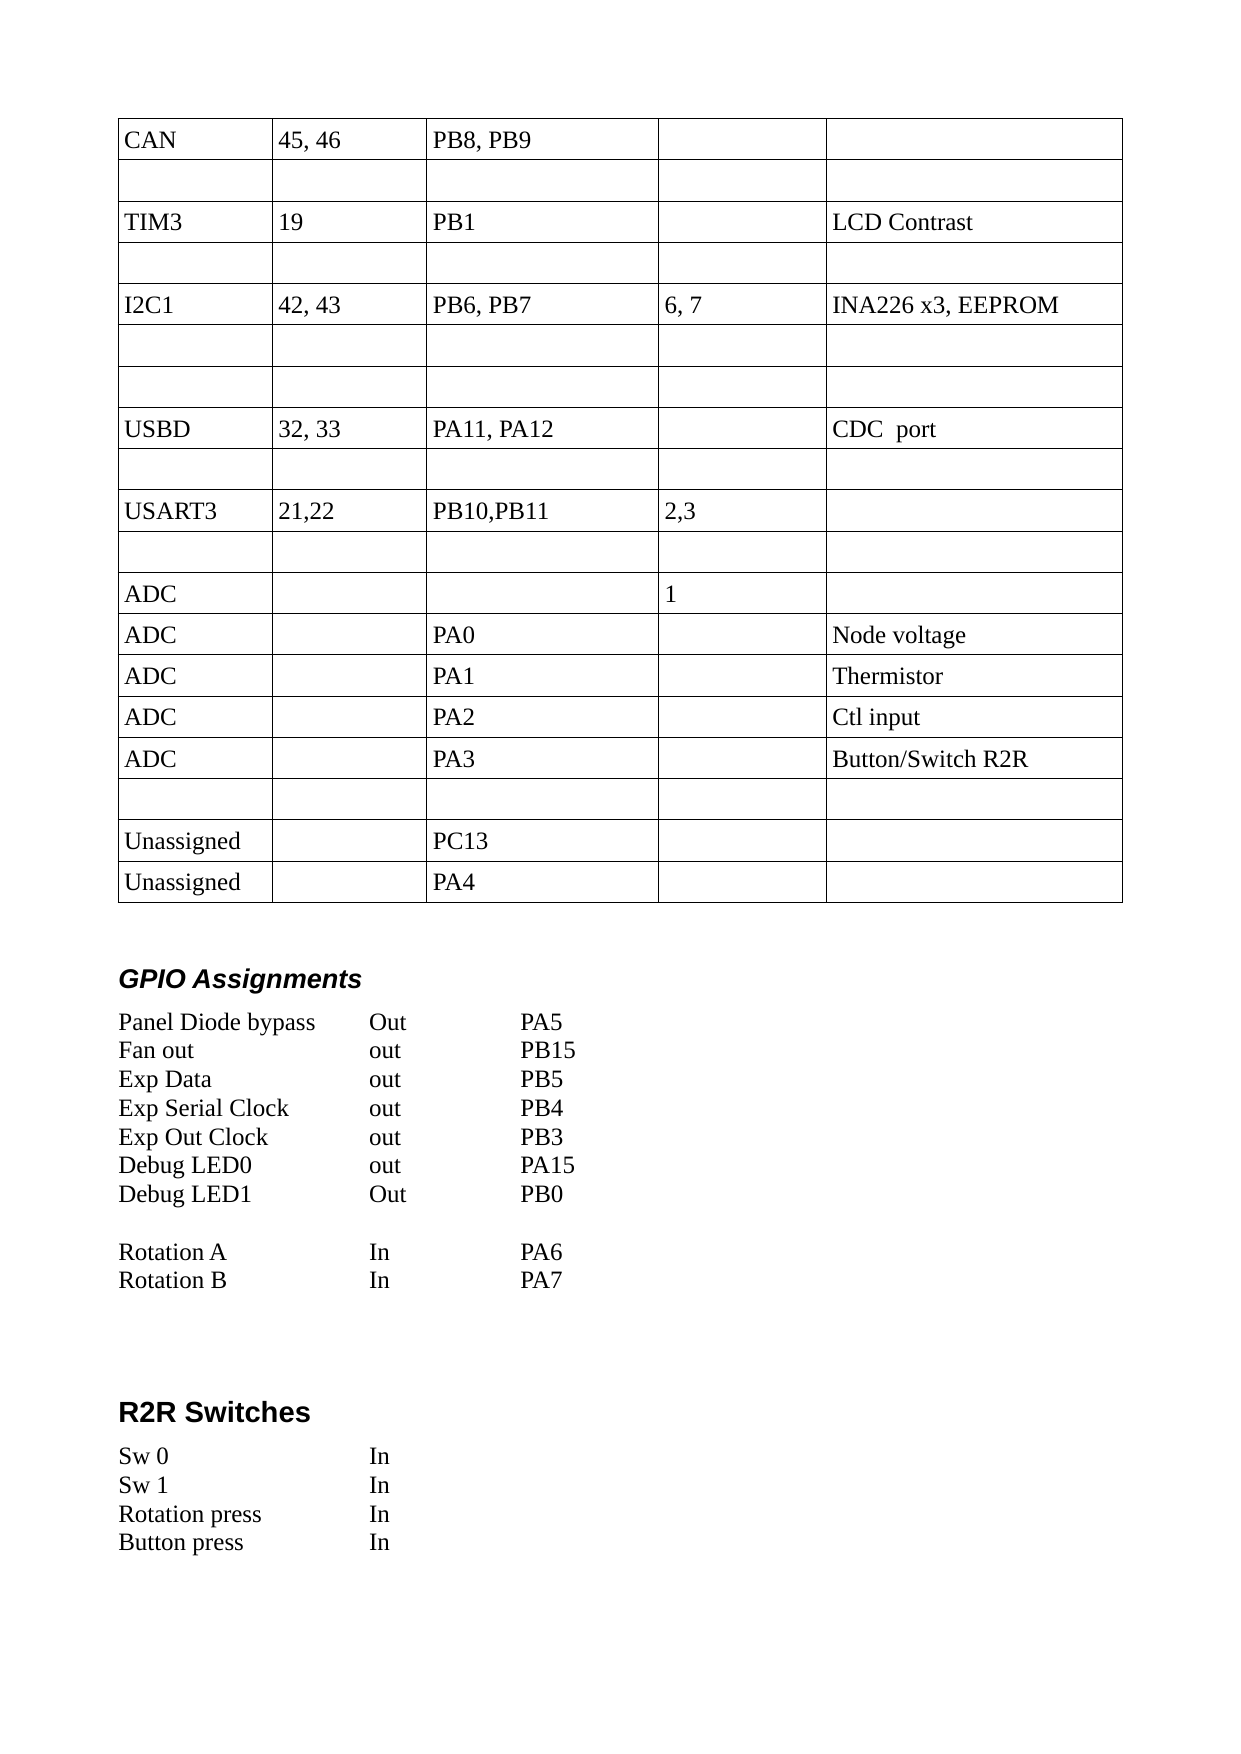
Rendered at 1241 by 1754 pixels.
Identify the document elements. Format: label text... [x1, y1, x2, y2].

subtitle GPIO Assignments [118, 963, 1122, 994]
table_cell [659, 325, 826, 366]
table_cell [273, 655, 426, 696]
table_cell [119, 243, 272, 283]
table_cell [659, 449, 826, 489]
table_cell out [369, 1093, 520, 1122]
table_cell Button press [118, 1528, 369, 1556]
table_cell [659, 243, 826, 283]
table_cell [427, 532, 658, 572]
table_cell LCD Contrast [827, 202, 1122, 242]
table_cell PA4 [427, 862, 658, 902]
table_cell PA15 [520, 1151, 672, 1179]
table_cell [827, 862, 1122, 902]
table_cell [827, 573, 1122, 613]
table_cell [273, 532, 426, 572]
subtitle R2R Switches [118, 1395, 1122, 1429]
table_cell [119, 449, 272, 489]
table_cell [427, 449, 658, 489]
table_cell [659, 738, 826, 778]
table_cell [566, 1470, 762, 1499]
table_cell PA11, PA12 [427, 408, 658, 448]
table_cell PB5 [520, 1064, 672, 1093]
table_cell 45, 46 [273, 119, 426, 159]
table_cell [659, 408, 826, 448]
table_cell [369, 1208, 520, 1237]
table_cell In [369, 1528, 566, 1556]
table_cell [827, 367, 1122, 407]
table_cell Out [369, 1179, 520, 1208]
table_cell [659, 614, 826, 654]
table_cell [659, 202, 826, 242]
table_cell Rotation A [118, 1237, 369, 1266]
table_cell CAN [119, 119, 272, 159]
table_cell [659, 820, 826, 861]
table_cell [827, 325, 1122, 366]
table_cell [827, 243, 1122, 283]
table_cell ADC [119, 573, 272, 613]
table_cell Ctl input [827, 697, 1122, 737]
table_cell [273, 325, 426, 366]
table_cell [659, 779, 826, 819]
table_cell [762, 1528, 1122, 1556]
table_header [566, 1441, 762, 1470]
table_cell PB0 [520, 1179, 672, 1208]
table_cell USBD [119, 408, 272, 448]
table_cell [273, 697, 426, 737]
table_cell 21,22 [273, 490, 426, 531]
table_cell [659, 367, 826, 407]
table_cell [273, 738, 426, 778]
table_cell [520, 1294, 672, 1323]
table_cell PB3 [520, 1122, 672, 1151]
table_cell ADC [119, 614, 272, 654]
table_cell 19 [273, 202, 426, 242]
table_cell [672, 1266, 1122, 1294]
table_cell [427, 779, 658, 819]
table_cell [672, 1151, 1122, 1179]
table_cell [659, 697, 826, 737]
table_cell [827, 119, 1122, 159]
table_cell 42, 43 [273, 284, 426, 324]
table_cell Rotation B [118, 1266, 369, 1294]
table_cell PA3 [427, 738, 658, 778]
table_cell [273, 820, 426, 861]
table_cell PA6 [520, 1237, 672, 1266]
table_cell [427, 325, 658, 366]
table_cell PA2 [427, 697, 658, 737]
table_header Panel Diode bypass [118, 1007, 369, 1036]
table_cell Unassigned [119, 820, 272, 861]
table_cell ADC [119, 697, 272, 737]
table_cell USART3 [119, 490, 272, 531]
table_cell Unassigned [119, 862, 272, 902]
table_cell [827, 532, 1122, 572]
table_cell CDC port [827, 408, 1122, 448]
table_cell 2,3 [659, 490, 826, 531]
table_cell [273, 449, 426, 489]
table_cell Node voltage [827, 614, 1122, 654]
table_cell [672, 1294, 1122, 1323]
table_cell [369, 1294, 520, 1323]
table_cell [827, 160, 1122, 201]
table_header Sw 0 [118, 1441, 369, 1470]
table_cell [659, 862, 826, 902]
table_cell PB4 [520, 1093, 672, 1122]
table_cell PB6, PB7 [427, 284, 658, 324]
table_cell [119, 779, 272, 819]
table_header PA5 [520, 1007, 672, 1036]
table_cell [427, 573, 658, 613]
table_cell 32, 33 [273, 408, 426, 448]
table_cell [762, 1499, 1122, 1527]
table_cell Sw 1 [118, 1470, 369, 1499]
table_cell [827, 490, 1122, 531]
table_cell out [369, 1122, 520, 1151]
table_cell I2C1 [119, 284, 272, 324]
table_cell INA226 x3, EEPROM [827, 284, 1122, 324]
table_header [672, 1007, 1122, 1036]
table_cell Exp Data [118, 1064, 369, 1093]
table_cell In [369, 1470, 566, 1499]
table_cell PA0 [427, 614, 658, 654]
table_cell [118, 1294, 369, 1323]
table_cell [672, 1122, 1122, 1151]
table_cell [119, 532, 272, 572]
table_cell [118, 1208, 369, 1237]
table_cell [119, 325, 272, 366]
table_cell [827, 449, 1122, 489]
table_cell [672, 1208, 1122, 1237]
table_cell [273, 614, 426, 654]
table_cell Thermistor [827, 655, 1122, 696]
table_cell Debug LED0 [118, 1151, 369, 1179]
table_cell [672, 1237, 1122, 1266]
table_cell [427, 243, 658, 283]
table_cell [427, 160, 658, 201]
table_cell [566, 1528, 762, 1556]
table_cell [762, 1470, 1122, 1499]
table_cell [273, 862, 426, 902]
table_cell In [369, 1266, 520, 1294]
table_cell PB15 [520, 1036, 672, 1064]
table_cell PB1 [427, 202, 658, 242]
table_cell [672, 1093, 1122, 1122]
table_cell [273, 779, 426, 819]
table_cell out [369, 1151, 520, 1179]
table_cell TIM3 [119, 202, 272, 242]
table_cell [566, 1499, 762, 1527]
table_cell [273, 160, 426, 201]
table_cell PB10,PB11 [427, 490, 658, 531]
table_cell [659, 655, 826, 696]
table_cell [672, 1036, 1122, 1064]
table_cell out [369, 1064, 520, 1093]
table_cell [827, 820, 1122, 861]
table_cell [659, 532, 826, 572]
table_cell [659, 119, 826, 159]
table_cell Rotation press [118, 1499, 369, 1527]
table_cell [827, 779, 1122, 819]
table_cell [672, 1064, 1122, 1093]
table_cell Exp Serial Clock [118, 1093, 369, 1122]
table_cell ADC [119, 655, 272, 696]
table_cell PC13 [427, 820, 658, 861]
table_cell In [369, 1499, 566, 1527]
table_cell [273, 243, 426, 283]
table_cell [119, 160, 272, 201]
table_cell In [369, 1237, 520, 1266]
table_cell [520, 1208, 672, 1237]
table_cell 6, 7 [659, 284, 826, 324]
table_cell Exp Out Clock [118, 1122, 369, 1151]
table_cell PA7 [520, 1266, 672, 1294]
table_header In [369, 1441, 566, 1470]
table_cell [273, 573, 426, 613]
table_cell PA1 [427, 655, 658, 696]
table_cell Fan out [118, 1036, 369, 1064]
table_cell [672, 1179, 1122, 1208]
table_cell PB8, PB9 [427, 119, 658, 159]
table_cell [119, 367, 272, 407]
table_cell Button/Switch R2R [827, 738, 1122, 778]
table_cell 1 [659, 573, 826, 613]
table_cell ADC [119, 738, 272, 778]
table_cell [659, 160, 826, 201]
table_header Out [369, 1007, 520, 1036]
table_cell out [369, 1036, 520, 1064]
table_cell Debug LED1 [118, 1179, 369, 1208]
table_header [762, 1441, 1122, 1470]
table_cell [427, 367, 658, 407]
table_cell [273, 367, 426, 407]
